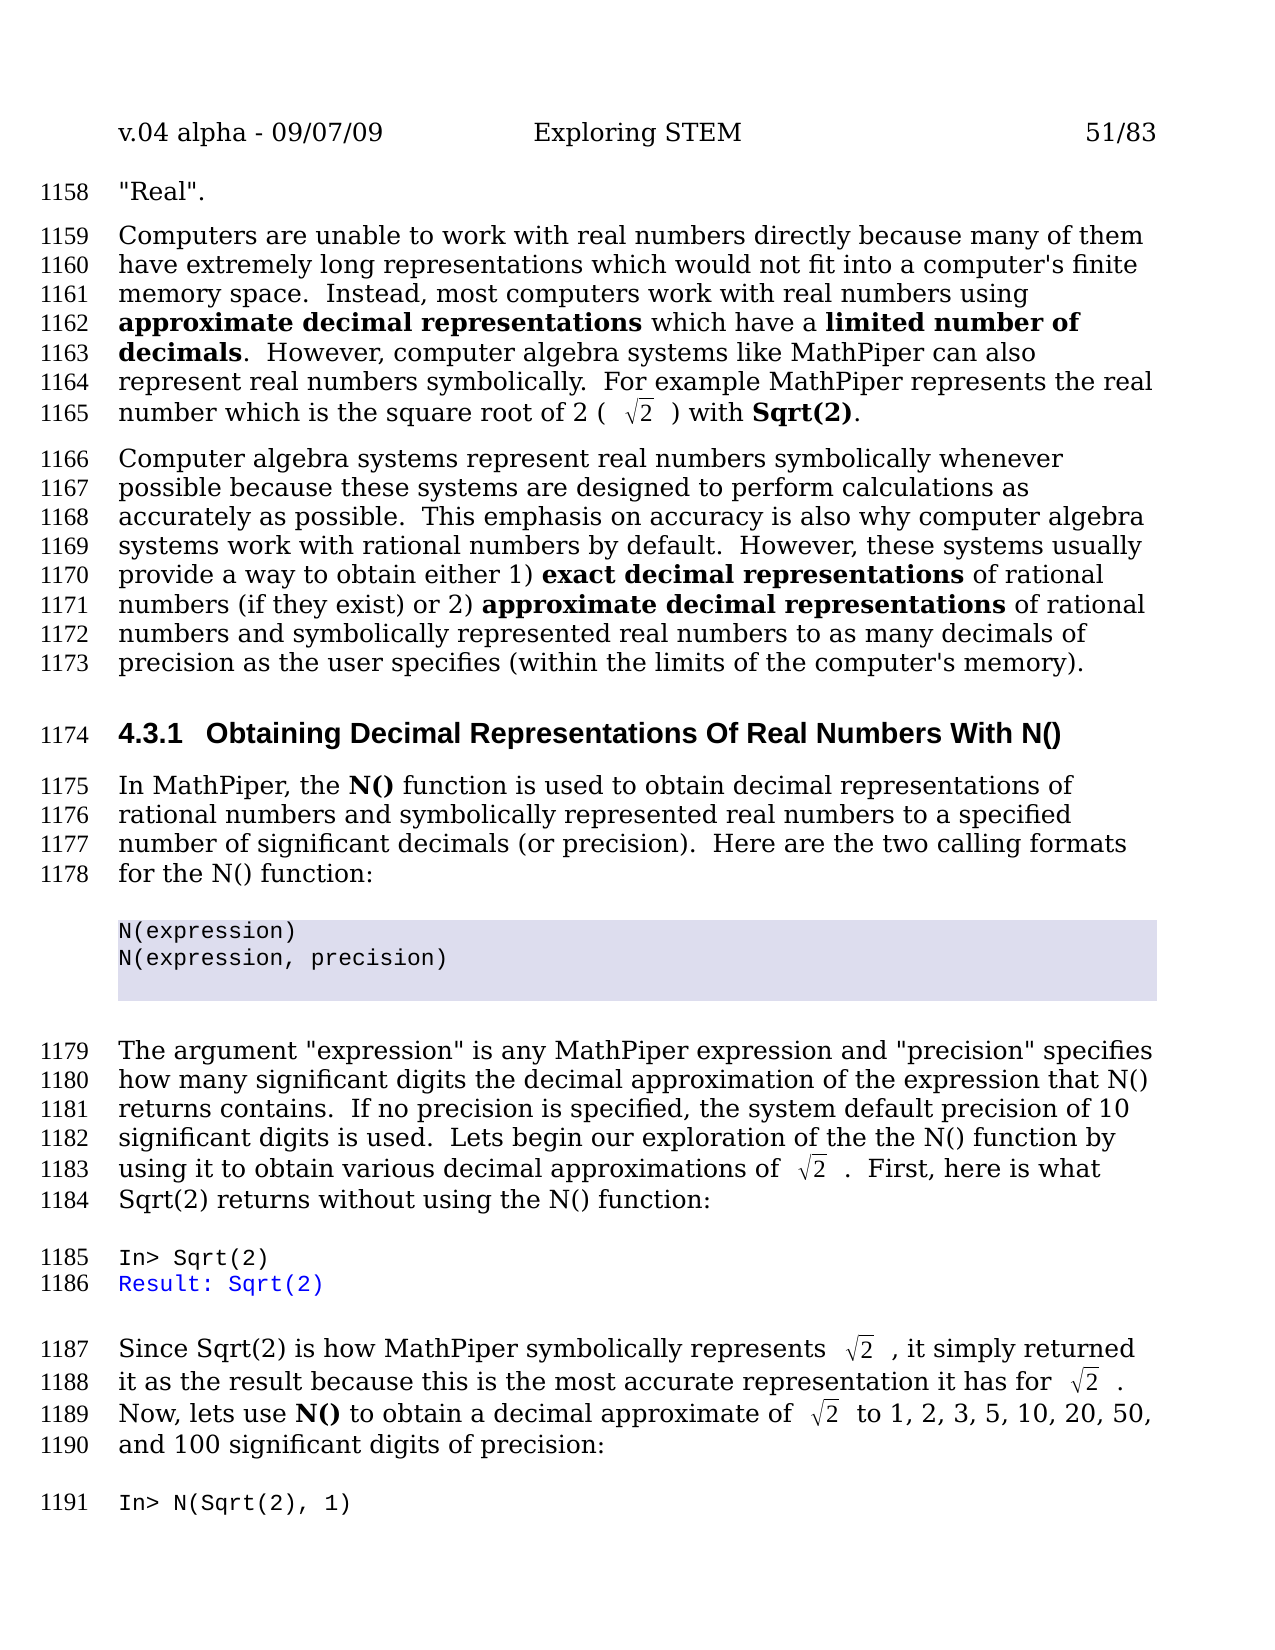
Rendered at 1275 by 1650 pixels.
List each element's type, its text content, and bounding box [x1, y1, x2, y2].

text In> N(Sqrt(2), 1) [118, 1491, 1157, 1517]
text Computers are unable to work with real numbers directly because many of them have extremely long representations which would not fit into a computer's finite memory space. Instead, most computers work with real numbers using approximate decimal representations which have a limited number of decimals. However, computer algebra systems like MathPiper can also represent real numbers symbolically. For example MathPiper represents the real number which is the square root of 2 () with Sqrt(2). [118, 221, 1157, 429]
text Since Sqrt(2) is how MathPiper symbolically represents, it simply returned it as the result because this is the most accurate representation it has for. Now, lets use N() to obtain a decimal approximate ofto 1, 2, 3, 5, 10, 20, 50, and 100 significant digits of precision: [118, 1333, 1157, 1459]
text In MathPiper, the N() function is used to obtain decimal representations of rational numbers and symbolically represented real numbers to a specified number of significant decimals (or precision). Here are the two calling formats for the N() function: [118, 771, 1157, 888]
subtitle Obtaining Decimal Representations Of Real Numbers With N() [118, 717, 1157, 750]
text Computer algebra systems represent real numbers symbolically whenever possible because these systems are designed to perform calculations as accurately as possible. This emphasis on accuracy is also why computer algebra systems work with rational numbers by default. However, these systems usually provide a way to obtain either 1) exact decimal representations of rational numbers (if they exist) or 2) approximate decimal representations of rational numbers and symbolically represented real numbers to as many decimals of precision as the user specifies (within the limits of the computer's memory). [118, 444, 1157, 677]
text The argument "expression" is any MathPiper expression and "precision" specifies how many significant digits the decimal approximation of the expression that N() returns contains. If no precision is specified, the system default precision of 10 significant digits is used. Lets begin our exploration of the the N() function by using it to obtain various decimal approximations of. First, here is what Sqrt(2) returns without using the N() function: [118, 1036, 1157, 1214]
text In> Sqrt(2) [118, 1246, 1157, 1272]
table_header N(expression) N(expression, precision) [118, 920, 1157, 1001]
text "Real". [118, 177, 1157, 206]
text Result: Sqrt(2) [118, 1272, 1157, 1298]
